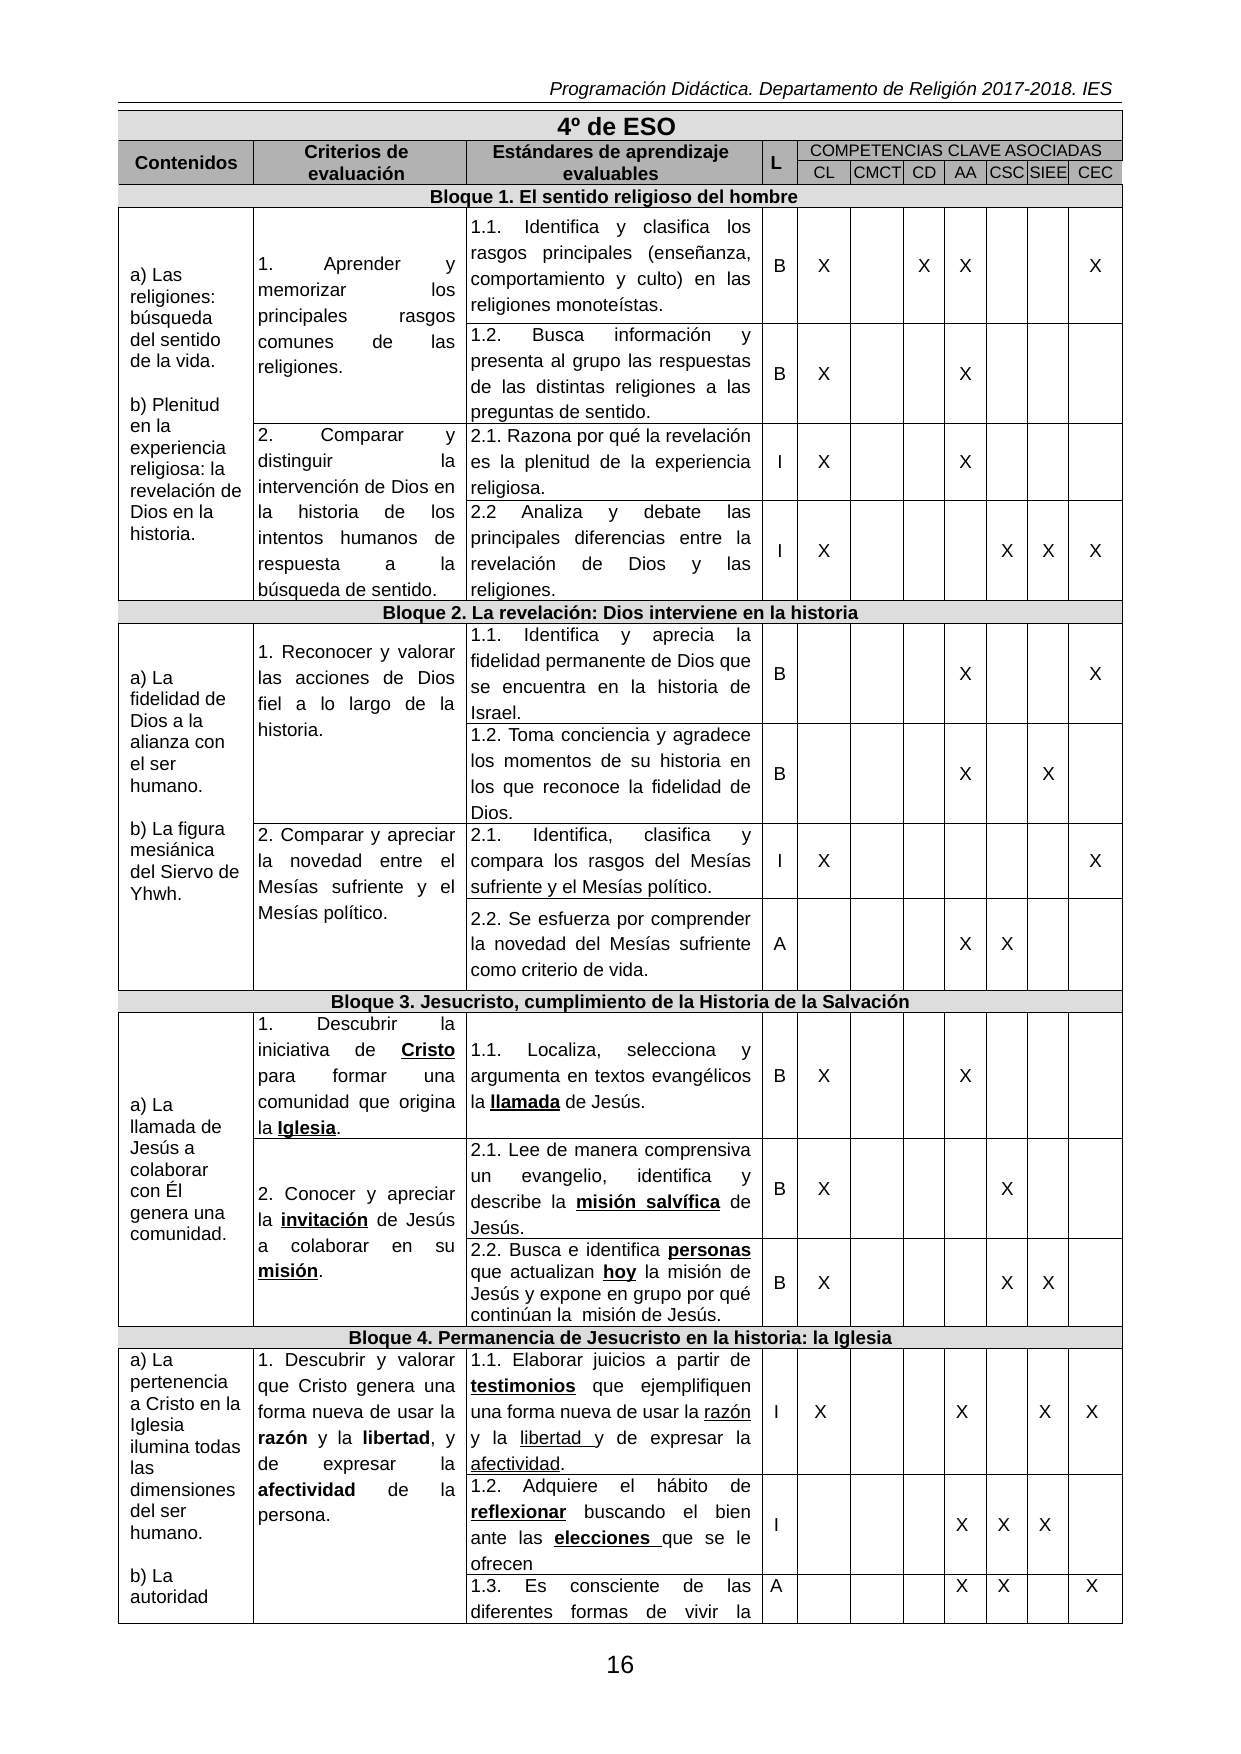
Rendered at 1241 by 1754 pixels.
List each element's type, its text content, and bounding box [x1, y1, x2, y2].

table_cell Contenidos [118, 140, 253, 184]
table_cell [987, 624, 1027, 723]
table_cell [987, 324, 1027, 423]
table_cell [1069, 1139, 1122, 1238]
table_cell [851, 624, 903, 723]
table_cell [904, 324, 944, 423]
table_cell [1028, 324, 1068, 423]
table_cell [851, 1239, 903, 1326]
table_cell X [1069, 208, 1122, 323]
table_cell A [763, 1575, 797, 1623]
table_cell [1069, 424, 1122, 500]
table_cell 2. Conocer y apreciar la invitación de Jesús a colaborar en su misión. [254, 1139, 466, 1326]
table_cell I [763, 824, 797, 897]
table_cell X [987, 501, 1027, 600]
table_cell [851, 501, 903, 600]
table_cell [945, 824, 986, 897]
table_cell 2. Comparar y apreciar la novedad entre el Mesías sufriente y el Mesías político. [254, 824, 466, 989]
table_cell [851, 724, 903, 823]
table_cell I [763, 424, 797, 500]
table_cell X [1028, 1239, 1068, 1326]
table_cell 1.1. Localiza, selecciona y argumenta en textos evangélicos la llamada de Jesús. [467, 1013, 762, 1138]
table_cell [1069, 1239, 1122, 1326]
table_cell [987, 1349, 1027, 1474]
table_cell X [945, 324, 986, 423]
table_cell 1.1. Identifica y aprecia la fidelidad permanente de Dios que se encuentra en la historia de Israel. [467, 624, 762, 723]
table_cell 2.2 Analiza y debate las principales diferencias entre la revelación de Dios y las religiones. [467, 501, 762, 600]
table_cell X [945, 724, 986, 823]
table_cell [987, 1013, 1027, 1138]
table_cell X [987, 1139, 1027, 1238]
table_cell [1028, 624, 1068, 723]
table_cell [851, 1349, 903, 1474]
table_cell 2.2. Busca e identifica personas que actualizan hoy la misión de Jesús y expone en grupo por qué continúan la misión de Jesús. [467, 1239, 762, 1326]
table_cell [851, 824, 903, 897]
table_cell X [945, 624, 986, 723]
table_cell [1069, 899, 1122, 989]
table_cell Criterios de evaluación [254, 141, 466, 184]
table_cell CEC [1069, 161, 1122, 184]
table_cell X [987, 1239, 1027, 1326]
table_cell 1.1. Elaborar juicios a partir de testimonios que ejemplifiquen una forma nueva de usar la razón y la libertad y de expresar la afectividad. [467, 1349, 762, 1474]
table_cell B [763, 1013, 797, 1138]
table_cell X [798, 1239, 850, 1326]
table_cell X [798, 424, 850, 500]
table_cell X [1069, 501, 1122, 600]
table_cell X [945, 424, 986, 500]
table_cell [1028, 824, 1068, 897]
table_cell [1028, 899, 1068, 989]
table_cell X [1028, 724, 1068, 823]
table_cell 1.3. Es consciente de las diferentes formas de vivir la [467, 1575, 762, 1623]
table_cell [1069, 324, 1122, 423]
table_cell I [763, 1349, 797, 1474]
table_cell CMCT [851, 161, 903, 184]
table_cell [904, 1475, 944, 1574]
table_cell X [987, 1475, 1027, 1574]
table_cell a) La fidelidad de Dios a la alianza con el ser humano. b) La figura mesiánica del Siervo de Yhwh. [119, 624, 253, 989]
table_cell [798, 1575, 850, 1623]
table_cell X [945, 1575, 986, 1623]
table_cell Bloque 3. Jesucristo, cumplimiento de la Historia de la Salvación [118, 991, 1122, 1012]
table_cell [851, 208, 903, 323]
table_cell X [945, 899, 986, 989]
table_cell X [798, 1349, 850, 1474]
table_cell Estándares de aprendizaje evaluables [467, 141, 762, 184]
table_cell 2.1. Identifica, clasifica y compara los rasgos del Mesías sufriente y el Mesías político. [467, 824, 762, 897]
table_cell B [763, 724, 797, 823]
table_cell [1069, 1013, 1122, 1138]
table_cell [1069, 1475, 1122, 1574]
table_cell X [798, 324, 850, 423]
table_cell A [763, 899, 797, 989]
table_cell X [1028, 1349, 1068, 1474]
table_cell L [763, 141, 797, 184]
table_cell SIEE [1028, 161, 1068, 184]
table_cell 2. Comparar y distinguir la intervención de Dios en la historia de los intentos humanos de respuesta a la búsqueda de sentido. [254, 424, 466, 600]
table_cell Bloque 1. El sentido religioso del hombre [118, 184, 1122, 207]
table_cell 1.2. Adquiere el hábito de reflexionar buscando el bien ante las elecciones que se le ofrecen [467, 1475, 762, 1574]
table_cell [904, 724, 944, 823]
table_cell 1.1. Identifica y clasifica los rasgos principales (enseñanza, comportamiento y culto) en las religiones monoteístas. [467, 208, 762, 323]
table_cell [851, 324, 903, 423]
table_cell [987, 424, 1027, 500]
table_cell [904, 1013, 944, 1138]
table_cell [798, 1475, 850, 1574]
table_cell 1. Descubrir y valorar que Cristo genera una forma nueva de usar la razón y la libertad, y de expresar la afectividad de la persona. [254, 1349, 466, 1623]
table_header 4º de ESO [118, 111, 1122, 140]
table_cell B [763, 624, 797, 723]
table_cell AA [945, 161, 986, 184]
table_cell X [798, 824, 850, 897]
table_cell [798, 899, 850, 989]
table_cell B [763, 1139, 797, 1238]
table_cell 1. Reconocer y valorar las acciones de Dios fiel a lo largo de la historia. [254, 624, 466, 823]
table_cell X [945, 1013, 986, 1138]
table_cell [904, 1575, 944, 1623]
table_cell X [798, 1013, 850, 1138]
table_cell X [945, 1349, 986, 1474]
table_cell B [763, 208, 797, 323]
table_cell X [798, 208, 850, 323]
table_cell [1028, 1575, 1068, 1623]
table_cell [904, 1139, 944, 1238]
table_cell X [1028, 1475, 1068, 1574]
table_cell 1.2. Toma conciencia y agradece los momentos de su historia en los que reconoce la fidelidad de Dios. [467, 724, 762, 823]
table_cell [1028, 1139, 1068, 1238]
table_cell X [1028, 501, 1068, 600]
table_cell [851, 899, 903, 989]
table_cell B [763, 324, 797, 423]
table_cell B [763, 1239, 797, 1326]
table_cell 1.2. Busca información y presenta al grupo las respuestas de las distintas religiones a las preguntas de sentido. [467, 324, 762, 423]
table_cell CD [904, 161, 944, 184]
table_cell [904, 624, 944, 723]
table_cell [798, 724, 850, 823]
table_cell 2.1. Lee de manera comprensiva un evangelio, identifica y describe la misión salvífica de Jesús. [467, 1139, 762, 1238]
table_cell [851, 1575, 903, 1623]
table_cell a) Las religiones: búsqueda del sentido de la vida. b) Plenitud en la experiencia religiosa: la revelación de Dios en la historia. [119, 208, 253, 600]
table_cell X [1069, 1349, 1122, 1474]
table_cell X [798, 501, 850, 600]
table_cell [851, 424, 903, 500]
table_cell CL [798, 161, 850, 184]
table_cell CSC [987, 161, 1027, 184]
table_cell I [763, 1475, 797, 1574]
table_cell 1. Descubrir la iniciativa de Cristo para formar una comunidad que origina la Iglesia. [254, 1013, 466, 1138]
table_cell X [987, 899, 1027, 989]
table_cell [851, 1013, 903, 1138]
table_cell [851, 1475, 903, 1574]
table_cell [798, 624, 850, 723]
table_cell [851, 1139, 903, 1238]
table_cell [1028, 208, 1068, 323]
table_cell [945, 501, 986, 600]
table_cell X [798, 1139, 850, 1238]
table_cell [1028, 424, 1068, 500]
table_cell a) La llamada de Jesús a colaborar con Él genera una comunidad. [119, 1013, 253, 1326]
table_cell I [763, 501, 797, 600]
table_cell [1069, 724, 1122, 823]
table_cell [904, 424, 944, 500]
table_cell Bloque 2. La revelación: Dios interviene en la historia [118, 601, 1122, 623]
table_cell [904, 899, 944, 989]
table_cell [987, 824, 1027, 897]
table_cell X [945, 1475, 986, 1574]
table_cell X [904, 208, 944, 323]
table_cell 2.2. Se esfuerza por comprender la novedad del Mesías sufriente como criterio de vida. [467, 899, 762, 989]
table_cell Bloque 4. Permanencia de Jesucristo en la historia: la Iglesia [118, 1327, 1122, 1348]
table_cell a) La pertenencia a Cristo en la Iglesia ilumina todas las dimensiones del ser humano. b) La autoridad [119, 1349, 253, 1623]
table_cell 2.1. Razona por qué la revelación es la plenitud de la experiencia religiosa. [467, 424, 762, 500]
table_cell [987, 208, 1027, 323]
table_cell X [1069, 1575, 1122, 1623]
table_cell [945, 1239, 986, 1326]
table_cell X [1069, 824, 1122, 897]
table_cell [904, 824, 944, 897]
table_cell [987, 724, 1027, 823]
table_cell X [987, 1575, 1027, 1623]
table_cell [904, 1349, 944, 1474]
table_cell COMPETENCIAS CLAVE ASOCIADAS [798, 141, 1122, 160]
table_cell [945, 1139, 986, 1238]
table_cell [1028, 1013, 1068, 1138]
table_cell X [1069, 624, 1122, 723]
table_cell [904, 501, 944, 600]
table_cell 1. Aprender y memorizar los principales rasgos comunes de las religiones. [254, 208, 466, 423]
table_cell [904, 1239, 944, 1326]
table_cell X [945, 208, 986, 323]
